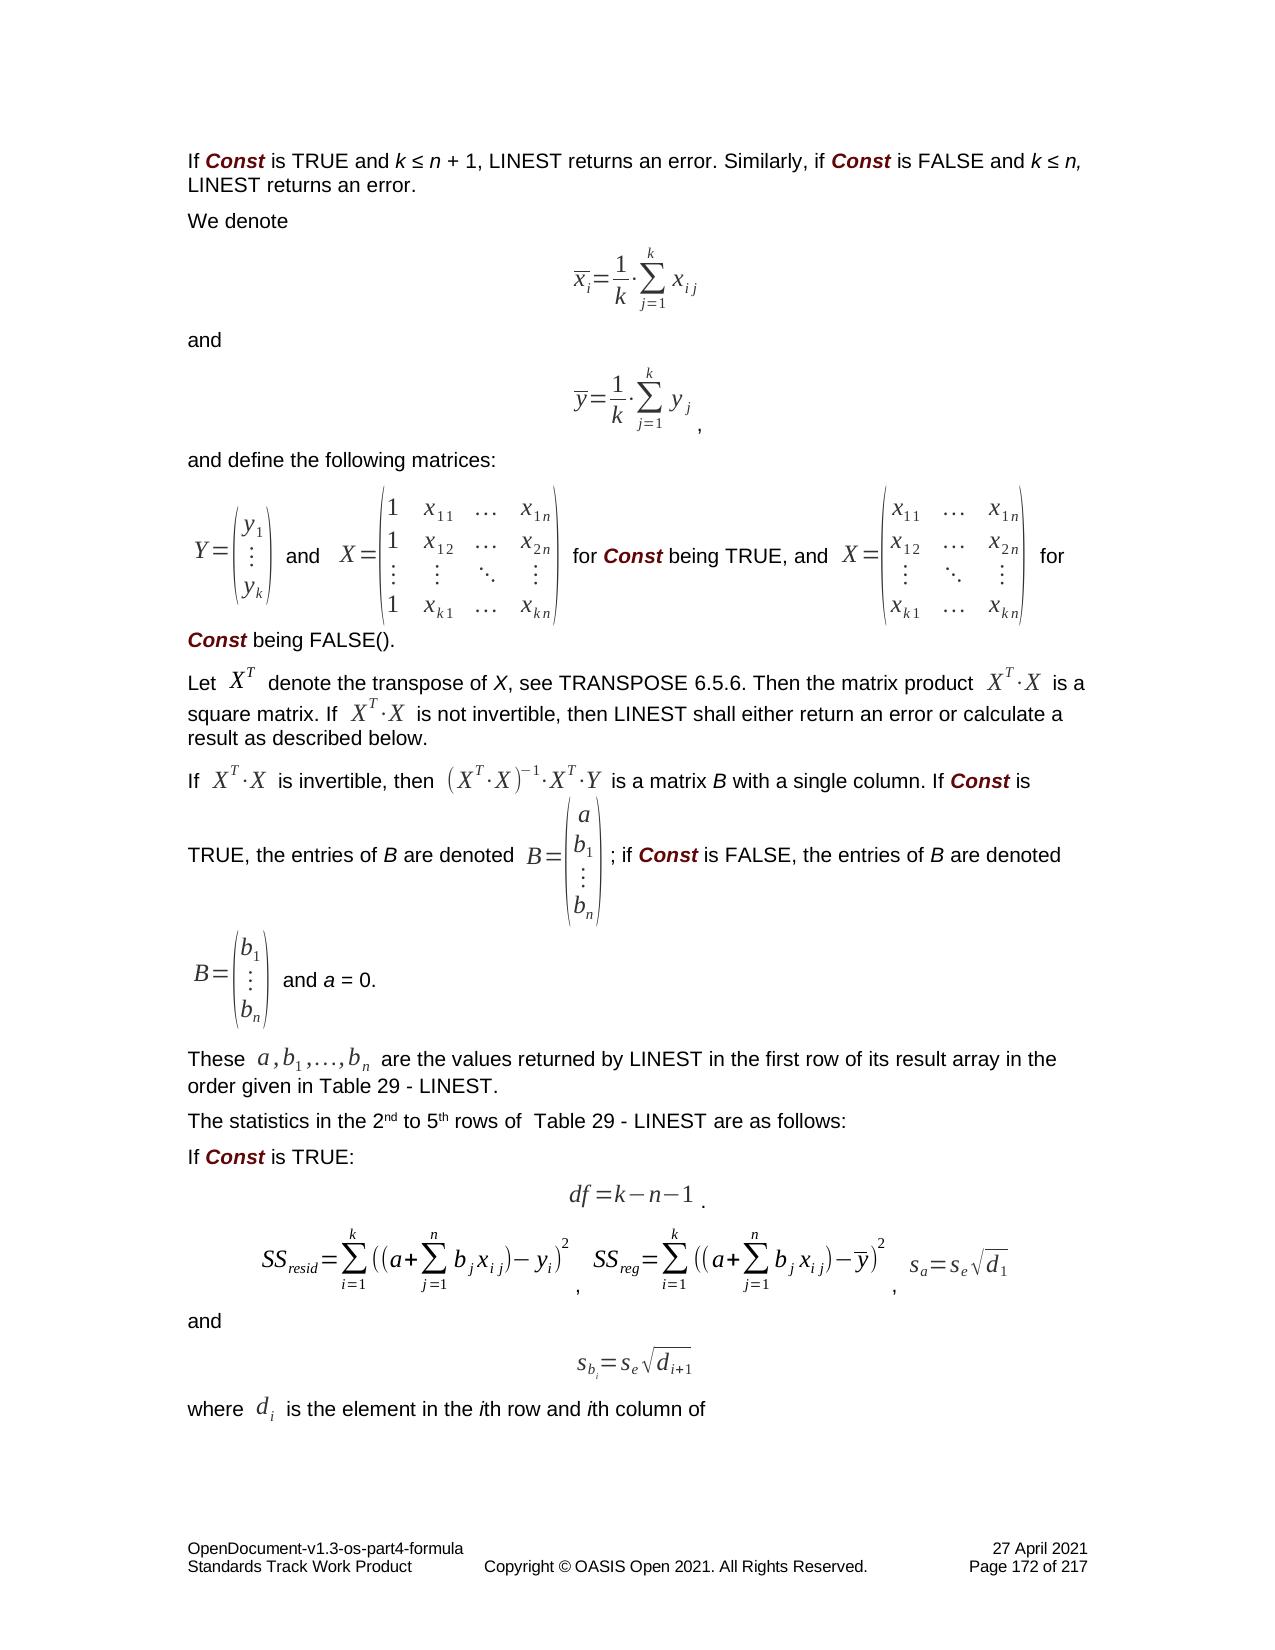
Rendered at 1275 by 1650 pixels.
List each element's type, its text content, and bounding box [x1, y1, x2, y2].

text The statistics in the 2nd to 5th rows of Table 29 - LINEST are as follows: [187, 1110, 1088, 1133]
text where is the element in the ith row and ith column of [187, 1393, 1088, 1424]
text and define the following matrices: [187, 448, 1088, 472]
text We denote [187, 209, 1088, 233]
text and for Const being TRUE, and for Const being FALSE(). [187, 484, 1088, 652]
text , [187, 364, 1088, 436]
text These are the values returned by LINEST in the first row of its result array in the order given in Table 29 - LINEST. [187, 1043, 1088, 1098]
text . [187, 1181, 1088, 1213]
text If Const is TRUE and k ≤ n + 1, LINEST returns an error. Similarly, if Const is FALSE and k ≤ n, LINEST returns an error. [187, 150, 1088, 197]
text , , [187, 1225, 1088, 1297]
text and [187, 1309, 1088, 1333]
text If is invertible, then is a matrix B with a single column. If Const is TRUE, the entries of B are denoted ; if Const is FALSE, the entries of B are denoted and a = 0. [187, 762, 1088, 1031]
text If Const is TRUE: [187, 1146, 1088, 1169]
text Let denote the transpose of X, see TRANSPOSE 6.5.6. Then the matrix product is a square matrix. If is not invertible, then LINEST shall either return an error or calculate a result as described below. [187, 664, 1088, 749]
text and [187, 329, 1088, 352]
